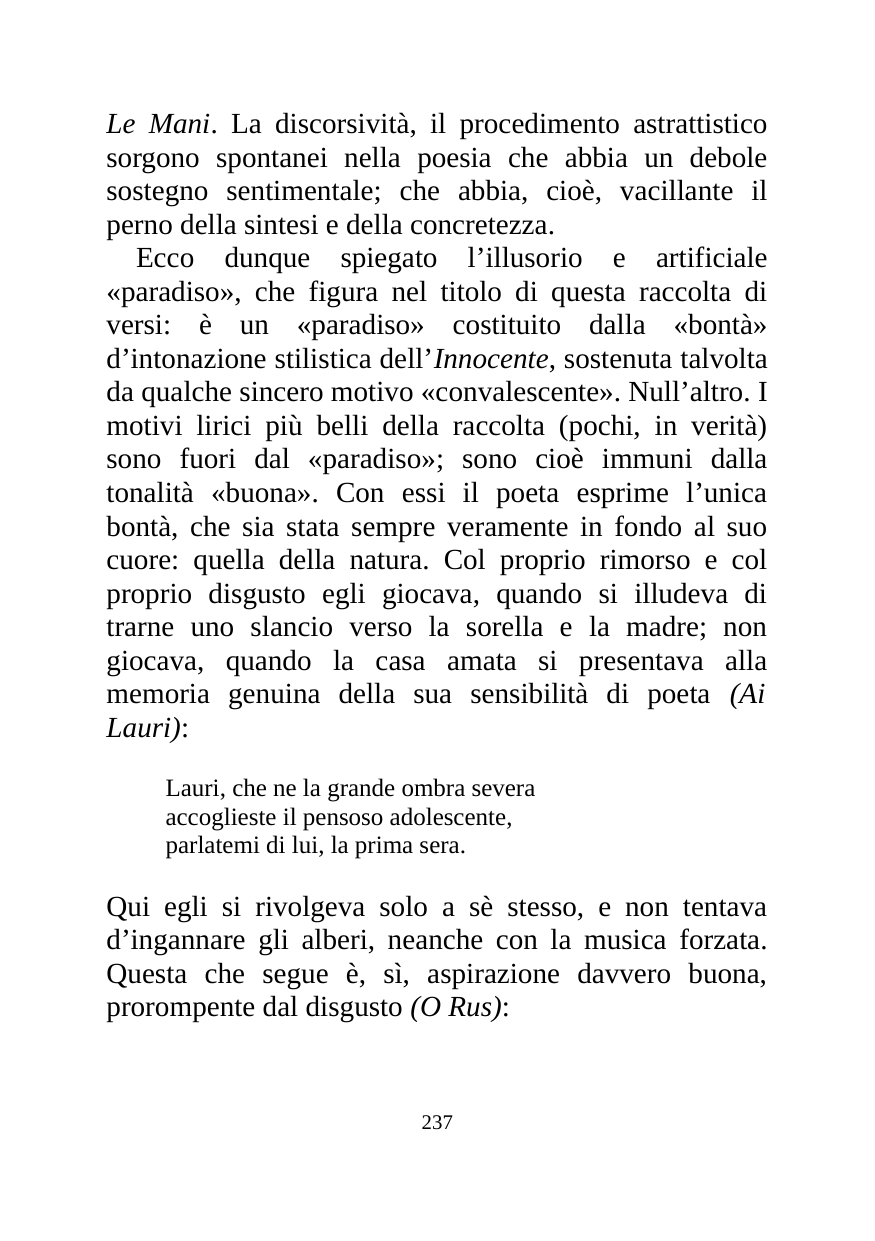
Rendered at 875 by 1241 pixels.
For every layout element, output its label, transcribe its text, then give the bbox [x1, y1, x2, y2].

text Le Mani. La discorsività, il procedimento astrattistico sorgono spontanei nella poesia che abbia un debole sostegno sentimentale; che abbia, cioè, vacillante il perno della sintesi e della concretezza. [106, 106, 768, 240]
text Lauri, che ne la grande ombra severa accoglieste il pensoso adolescente, parlatemi di lui, la prima sera. [165, 773, 768, 859]
text Qui egli si rivolgeva solo a sè stesso, e non tentava d’ingannare gli alberi, neanche con la musica forzata. Questa che segue è, sì, aspirazione davvero buona, prorompente dal disgusto (O Rus): [106, 889, 768, 1023]
text Ecco dunque spiegato l’illusorio e artificiale «paradiso», che figura nel titolo di questa raccolta di versi: è un «paradiso» costituito dalla «bontà» d’intonazione stilistica dell’Innocente, sostenuta talvolta da qualche sincero motivo «convalescente». Null’altro. I motivi lirici più belli della raccolta (pochi, in verità) sono fuori dal «paradiso»; sono cioè immuni dalla tonalità «buona». Con essi il poeta esprime l’unica bontà, che sia stata sempre veramente in fondo al suo cuore: quella della natura. Col proprio rimorso e col proprio disgusto egli giocava, quando si illudeva di trarne uno slancio verso la sorella e la madre; non giocava, quando la casa amata si presentava alla memoria genuina della sua sensibilità di poeta (Ai Lauri): [106, 240, 768, 743]
